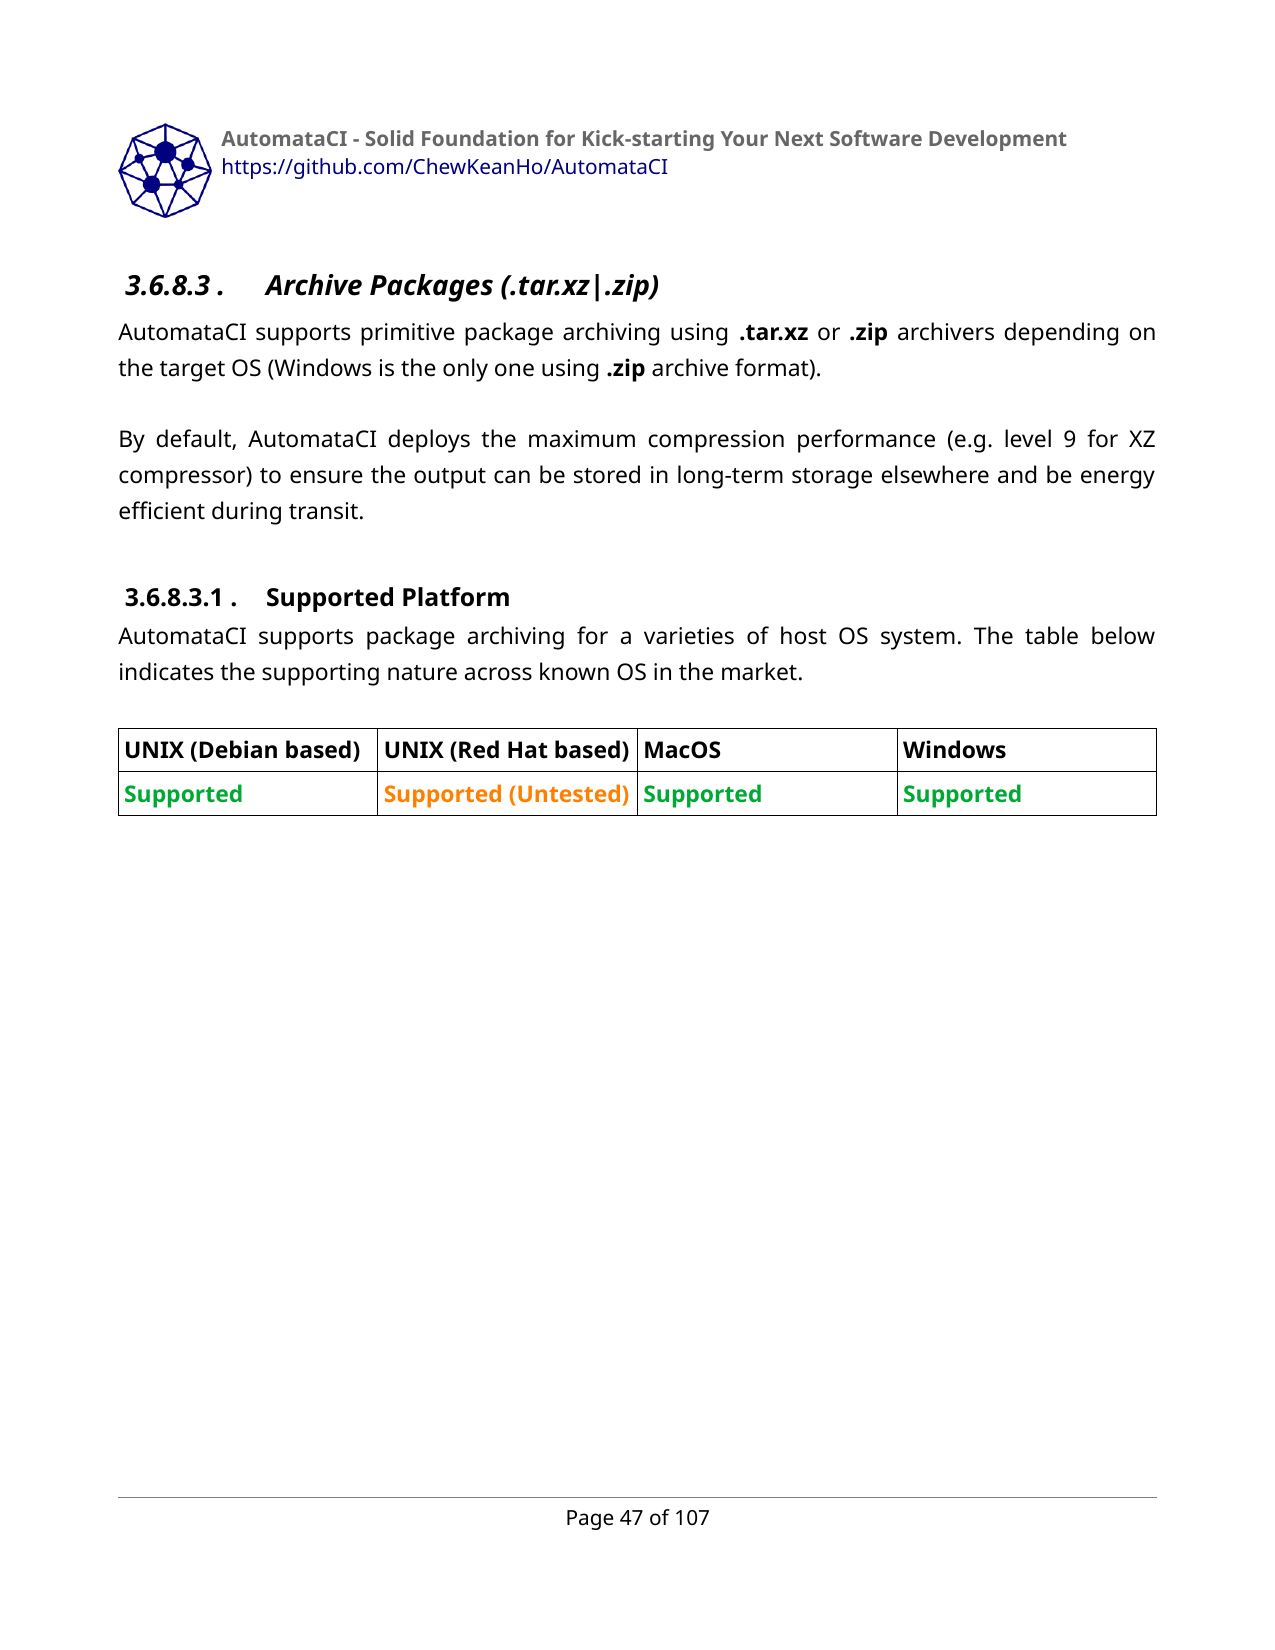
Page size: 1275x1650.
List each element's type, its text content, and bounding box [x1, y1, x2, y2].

subtitle Archive Packages (.tar.xz|.zip) [118, 265, 1157, 303]
table_header UNIX (Red Hat based) [378, 729, 637, 771]
picture [118, 123, 212, 218]
table_cell Supported [898, 772, 1156, 815]
text By default, AutomataCI deploys the maximum compression performance (e.g. level 9 for XZ compressor) to ensure the output can be stored in long-term storage elsewhere and be energy efficient during transit. [118, 423, 1157, 526]
table_header MacOS [638, 729, 897, 771]
subtitle Supported Platform [118, 579, 1157, 613]
table_header UNIX (Debian based) [119, 729, 377, 771]
table_cell Supported [119, 772, 377, 815]
table_header Windows [898, 729, 1156, 771]
table_cell Supported [638, 772, 897, 815]
text AutomataCI supports primitive package archiving using .tar.xz or .zip archivers depending on the target OS (Windows is the only one using .zip archive format). [118, 316, 1157, 383]
text AutomataCI supports package archiving for a varieties of host OS system. The table below indicates the supporting nature across known OS in the market. [118, 619, 1157, 687]
table_cell Supported (Untested) [378, 772, 637, 815]
